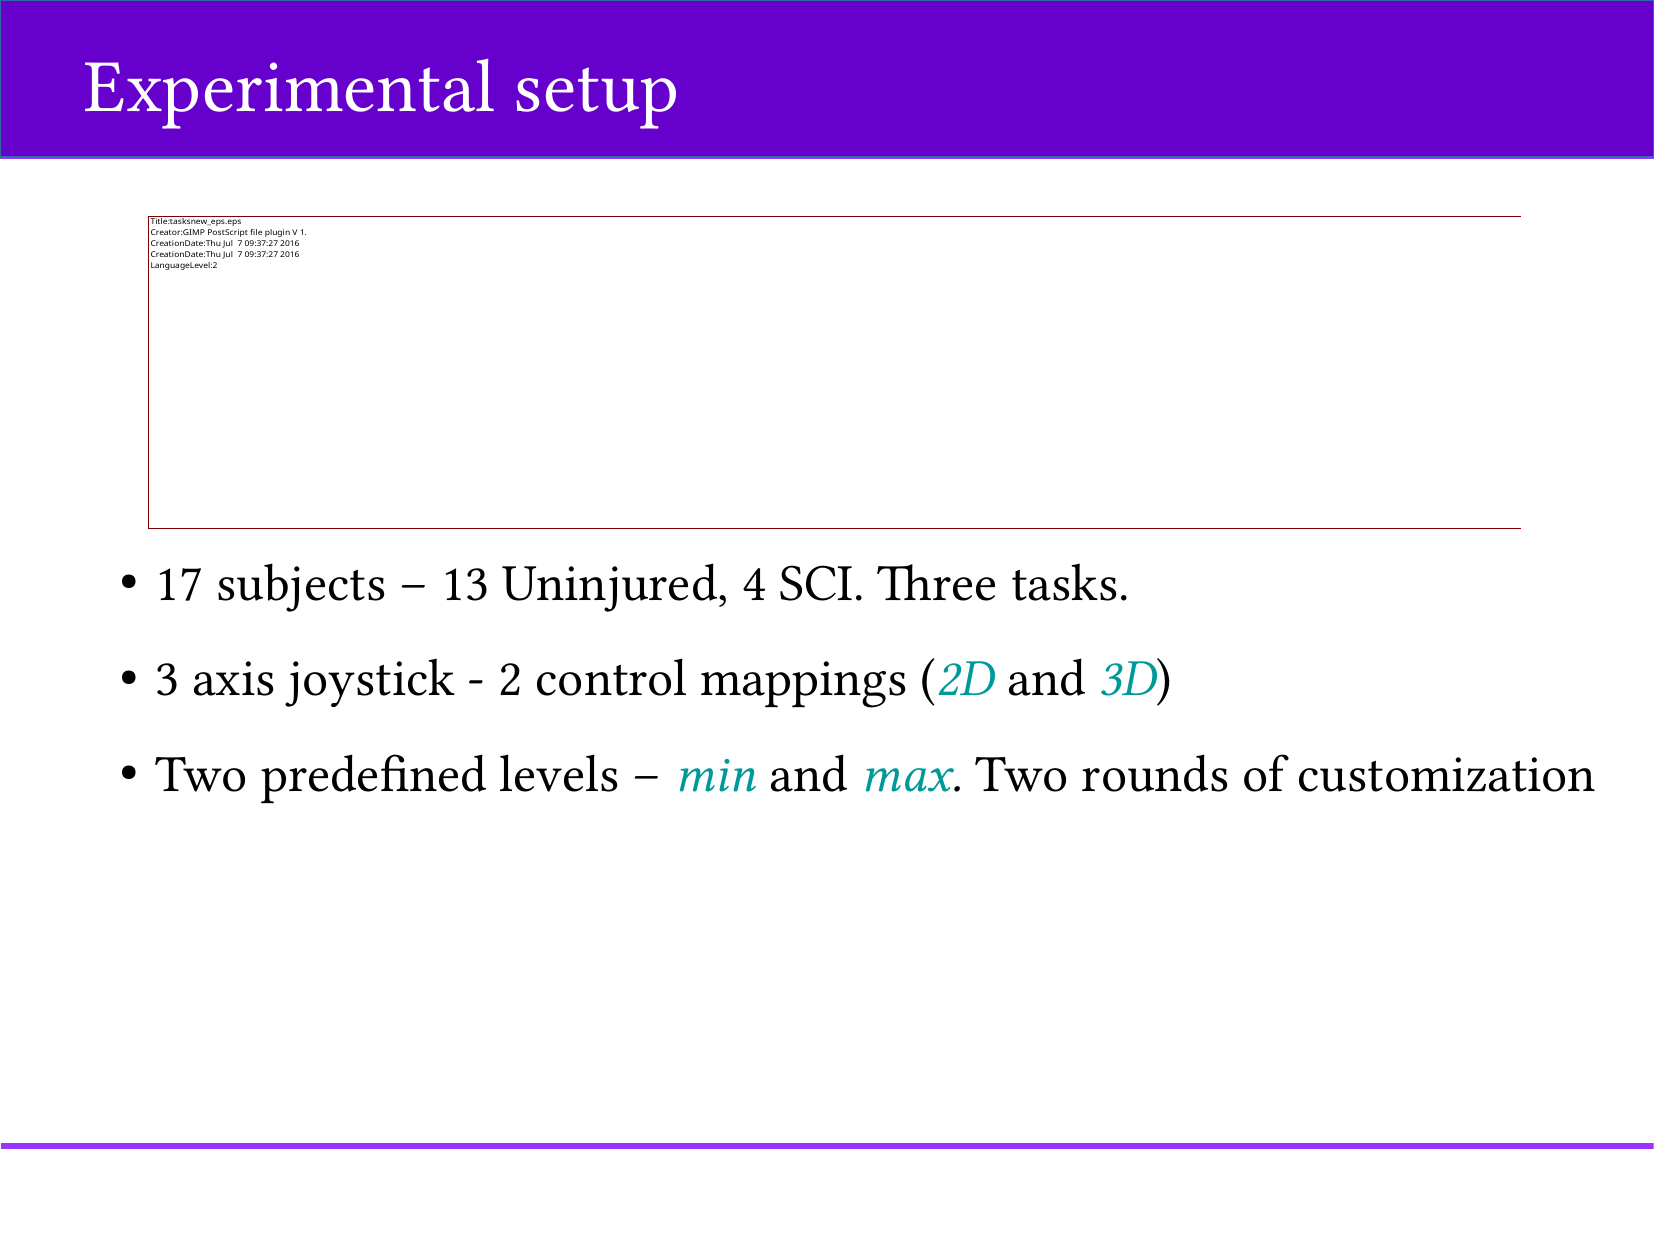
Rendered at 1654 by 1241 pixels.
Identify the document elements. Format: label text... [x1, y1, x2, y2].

picture [147, 215, 1521, 529]
text_box Experimental setup [69, 36, 1621, 138]
text_box 17 subjects – 13 Uninjured, 4 SCI. Three tasks. 3 axis joystick - 2 control mappings (2D and 3D) Two predefined levels – min and max. Two rounds of customization [104, 546, 1635, 1004]
